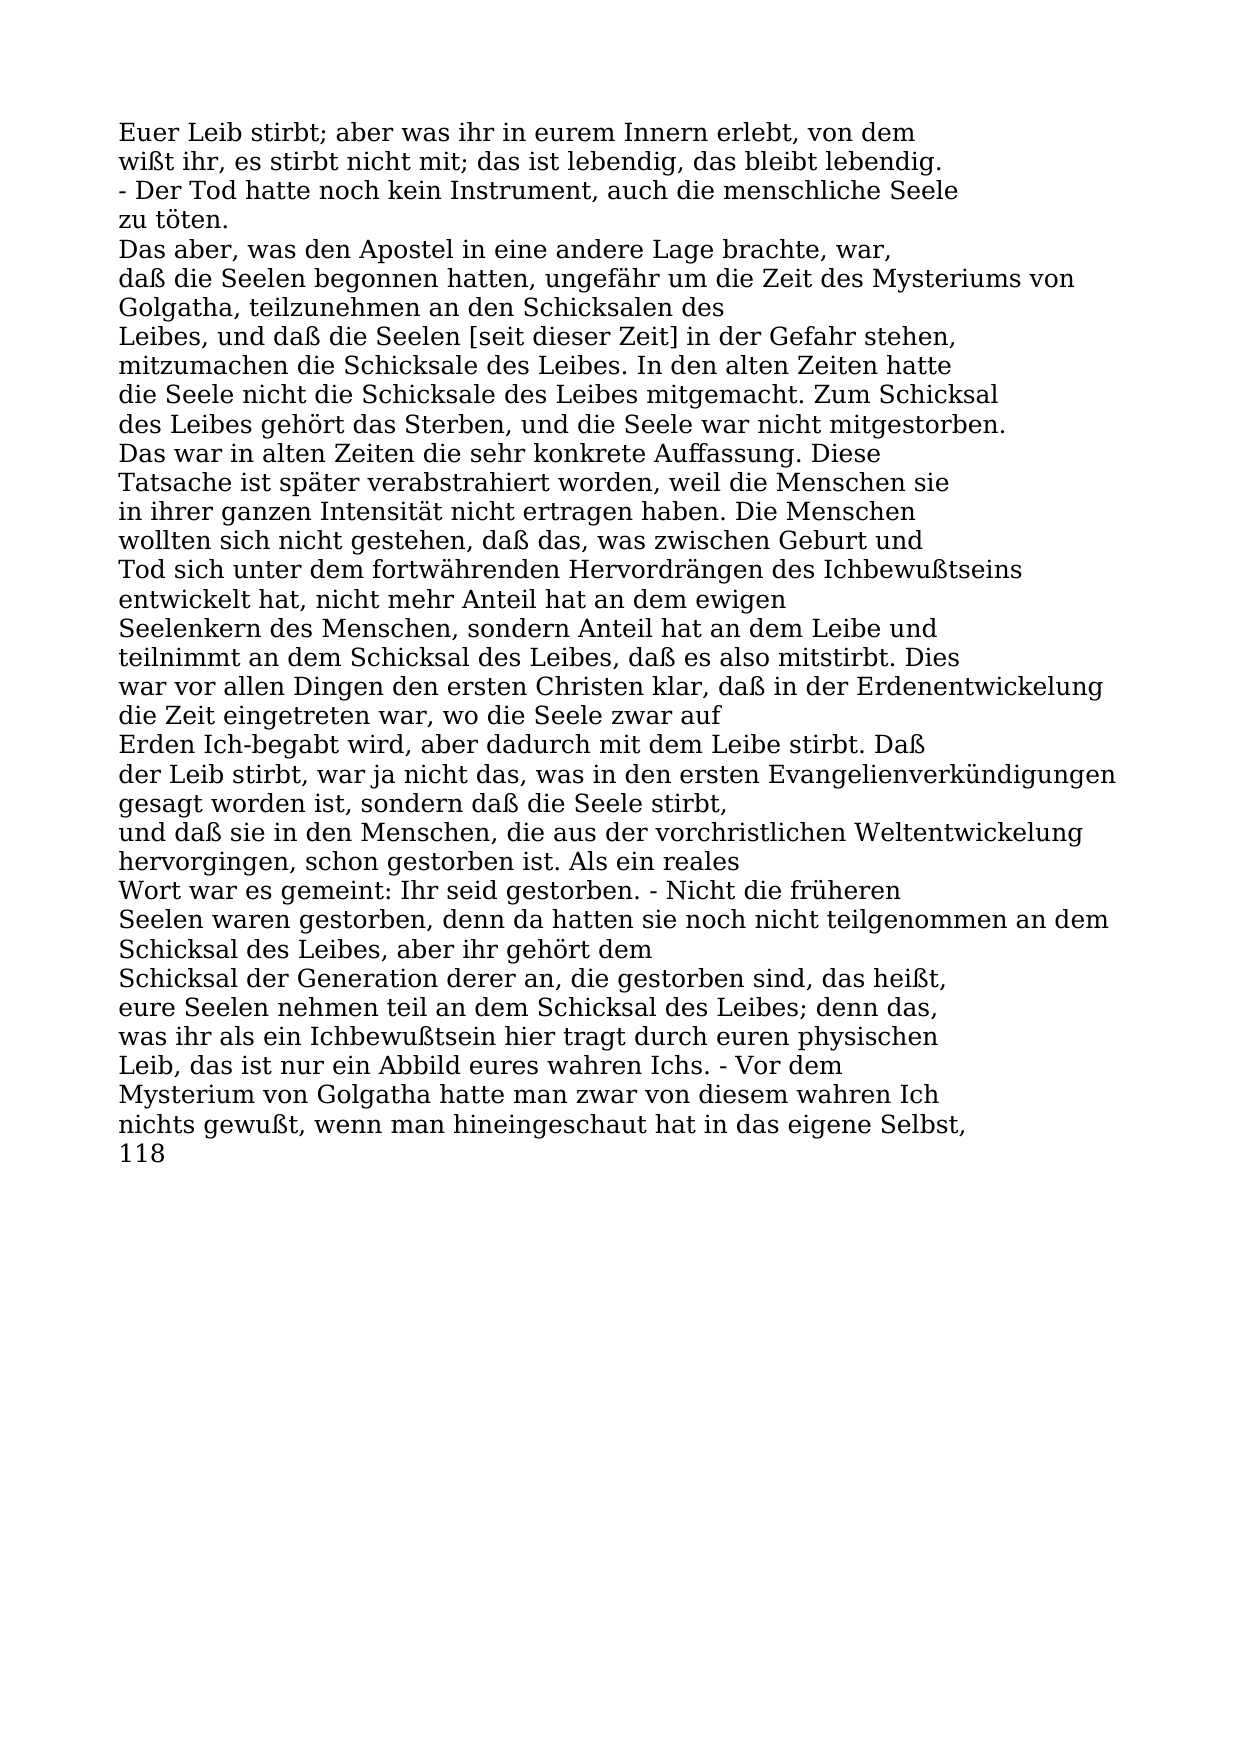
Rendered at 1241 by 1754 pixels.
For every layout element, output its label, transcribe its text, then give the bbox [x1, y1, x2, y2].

text Leib, das ist nur ein Abbild eures wahren Ichs. - Vor dem [118, 1051, 1122, 1081]
text Leibes, und daß die Seelen [seit dieser Zeit] in der Gefahr stehen, [118, 322, 1122, 351]
text wollten sich nicht gestehen, daß das, was zwischen Geburt und [118, 526, 1122, 556]
text Das war in alten Zeiten die sehr konkrete Auffassung. Diese [118, 439, 1122, 468]
text mitzumachen die Schicksale des Leibes. In den alten Zeiten hatte [118, 351, 1122, 381]
text eure Seelen nehmen teil an dem Schicksal des Leibes; denn das, [118, 993, 1122, 1022]
text Tatsache ist später verabstrahiert worden, weil die Menschen sie [118, 468, 1122, 497]
text Euer Leib stirbt; aber was ihr in eurem Innern erlebt, von dem [118, 118, 1122, 147]
text wißt ihr, es stirbt nicht mit; das ist lebendig, das bleibt lebendig. [118, 147, 1122, 176]
text Schicksal der Generation derer an, die gestorben sind, das heißt, [118, 964, 1122, 993]
text in ihrer ganzen Intensität nicht ertragen haben. Die Menschen [118, 497, 1122, 526]
text des Leibes gehört das Sterben, und die Seele war nicht mitgestorben. [118, 410, 1122, 439]
text - Der Tod hatte noch kein Instrument, auch die menschliche Seele [118, 176, 1122, 206]
text der Leib stirbt, war ja nicht das, was in den ersten Evangelienverkündigungen gesagt worden ist, sondern daß die Seele stirbt, [118, 760, 1122, 818]
text war vor allen Dingen den ersten Christen klar, daß in der Erdenentwickelung die Zeit eingetreten war, wo die Seele zwar auf [118, 672, 1122, 731]
text zu töten. [118, 206, 1122, 235]
text Seelenkern des Menschen, sondern Anteil hat an dem Leibe und [118, 614, 1122, 643]
text 118 [118, 1139, 1122, 1168]
text Das aber, was den Apostel in eine andere Lage brachte, war, [118, 235, 1122, 264]
text nichts gewußt, wenn man hineingeschaut hat in das eigene Selbst, [118, 1110, 1122, 1139]
text Mysterium von Golgatha hatte man zwar von diesem wahren Ich [118, 1081, 1122, 1110]
text Wort war es gemeint: Ihr seid gestorben. - Nicht die früheren [118, 876, 1122, 906]
text Erden Ich-begabt wird, aber dadurch mit dem Leibe stirbt. Daß [118, 731, 1122, 760]
text teilnimmt an dem Schicksal des Leibes, daß es also mitstirbt. Dies [118, 643, 1122, 672]
text Tod sich unter dem fortwährenden Hervordrängen des Ichbewußtseins entwickelt hat, nicht mehr Anteil hat an dem ewigen [118, 556, 1122, 614]
text daß die Seelen begonnen hatten, ungefähr um die Zeit des Mysteriums von Golgatha, teilzunehmen an den Schicksalen des [118, 264, 1122, 322]
text und daß sie in den Menschen, die aus der vorchristlichen Weltentwickelung hervorgingen, schon gestorben ist. Als ein reales [118, 818, 1122, 876]
text was ihr als ein Ichbewußtsein hier tragt durch euren physischen [118, 1022, 1122, 1051]
text Seelen waren gestorben, denn da hatten sie noch nicht teilgenommen an dem Schicksal des Leibes, aber ihr gehört dem [118, 906, 1122, 964]
text die Seele nicht die Schicksale des Leibes mitgemacht. Zum Schicksal [118, 381, 1122, 410]
